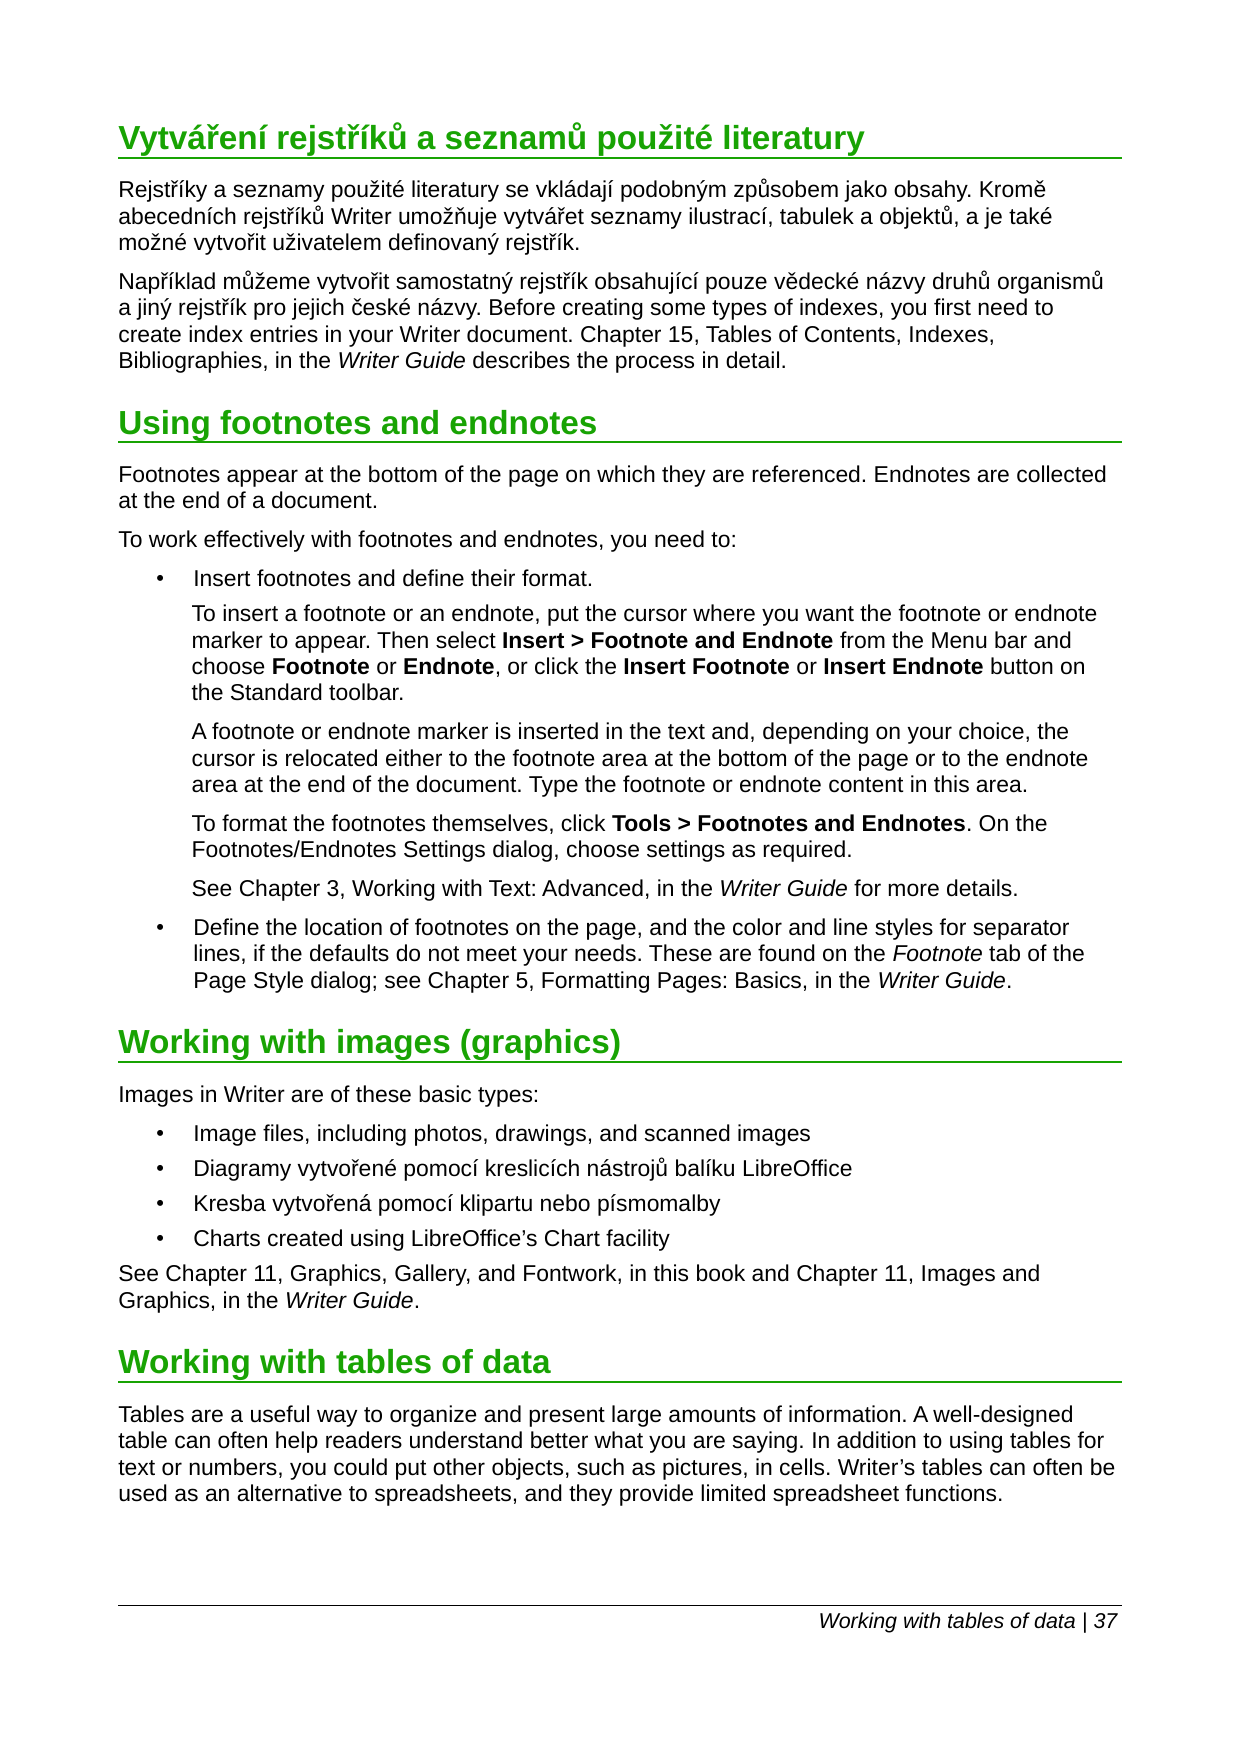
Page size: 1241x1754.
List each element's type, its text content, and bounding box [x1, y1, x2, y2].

list Define the location of footnotes on the page, and the color and line styles for separator lines, if the defaults do not meet your needs. These are found on the Footnote tab of the Page Style dialog; see Chapter 5, Formatting Pages: Basics, in the Writer Guide. [156, 914, 1122, 993]
text See Chapter 11, Graphics, Gallery, and Fontwork, in this book and Chapter 11, Images and Graphics, in the Writer Guide. [118, 1260, 1122, 1313]
subtitle Using footnotes and endnotes [118, 403, 1122, 441]
list Kresba vytvořená pomocí klipartu nebo písmomalby [156, 1190, 1122, 1216]
list Diagramy vytvořené pomocí kreslicích nástrojů balíku LibreOffice [156, 1155, 1122, 1181]
text Footnotes appear at the bottom of the page on which they are referenced. Endnotes are collected at the end of a document. [118, 461, 1122, 514]
list Images in Writer are of these basic types: [118, 1081, 1122, 1107]
text To insert a footnote or an endnote, put the cursor where you want the footnote or endnote marker to appear. Then select Insert > Footnote and Endnote from the Menu bar and choose Footnote or Endnote, or click the Insert Footnote or Insert Endnote button on the Standard toolbar. [191, 600, 1122, 706]
text Rejstříky a seznamy použité literatury se vkládají podobným způsobem jako obsahy. Kromě abecedních rejstříků Writer umožňuje vytvářet seznamy ilustrací, tabulek a objektů, a je také možné vytvořit uživatelem definovaný rejstřík. [118, 176, 1122, 255]
text Například můžeme vytvořit samostatný rejstřík obsahující pouze vědecké názvy druhů organismů a jiný rejstřík pro jejich české názvy. Before creating some types of indexes, you first need to create index entries in your Writer document. Chapter 15, Tables of Contents, Indexes, Bibliographies, in the Writer Guide describes the process in detail. [118, 268, 1122, 373]
text Tables are a useful way to organize and present large amounts of information. A well-designed table can often help readers understand better what you are saying. In addition to using tables for text or numbers, you could put other objects, such as pictures, in cells. Writer’s tables can often be used as an alternative to spreadsheets, and they provide limited spreadsheet functions. [118, 1401, 1122, 1506]
text To format the footnotes themselves, click Tools > Footnotes and Endnotes. On the Footnotes/Endnotes Settings dialog, choose settings as required. [191, 810, 1122, 862]
subtitle Working with tables of data [118, 1342, 1122, 1381]
text A footnote or endnote marker is inserted in the text and, depending on your choice, the cursor is relocated either to the footnote area at the bottom of the page or to the endnote area at the end of the document. Type the footnote or endnote content in this area. [191, 718, 1122, 797]
text See Chapter 3, Working with Text: Advanced, in the Writer Guide for more details. [191, 875, 1122, 901]
list Image files, including photos, drawings, and scanned images [156, 1119, 1122, 1146]
subtitle Vytváření rejstříků a seznamů použité literatury [118, 118, 1122, 157]
list Charts created using LibreOffice’s Chart facility [156, 1225, 1122, 1251]
subtitle Working with images (graphics) [118, 1022, 1122, 1061]
list To work effectively with footnotes and endnotes, you need to: [118, 526, 1122, 553]
list Insert footnotes and define their format. [156, 565, 1122, 591]
